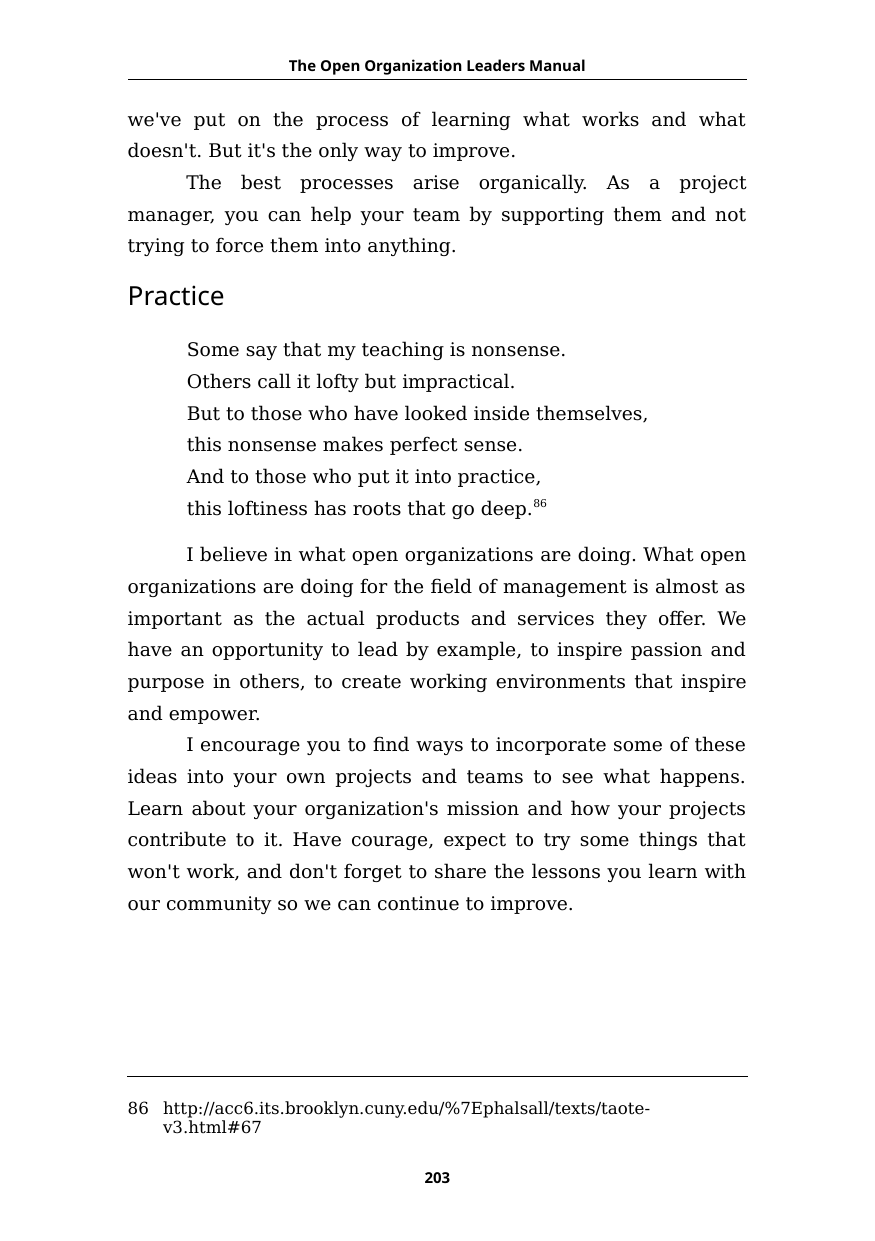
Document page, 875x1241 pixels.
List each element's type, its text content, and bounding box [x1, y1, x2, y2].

text The best processes arise organically. As a project manager, you can help your team by supporting them and not trying to force them into anything. [127, 172, 747, 257]
text we've put on the process of learning what works and what doesn't. But it's the only way to improve. [127, 109, 747, 162]
text I encourage you to find ways to incorporate some of these ideas into your own projects and teams to see what happens. Learn about your organization's mission and how your projects contribute to it. Have courage, expect to try some things that won't work, and don't forget to share the lessons you learn with our community so we can continue to improve. [127, 734, 747, 915]
text http://acc6.its.brooklyn.cuny.edu/%7Ephalsall/texts/taote-v3.html#67 [127, 1099, 747, 1138]
text Some say that my teaching is nonsense. Others call it lofty but impractical. But to those who have looked inside themselves, this nonsense makes perfect sense. And to those who put it into practice, this loftiness has roots that go deep. [187, 339, 688, 520]
text I believe in what open organizations are doing. What open organizations are doing for the field of management is almost as important as the actual products and services they offer. We have an opportunity to lead by example, to inspire passion and purpose in others, to create working environments that inspire and empower. [127, 544, 747, 725]
subtitle Practice [127, 282, 747, 312]
